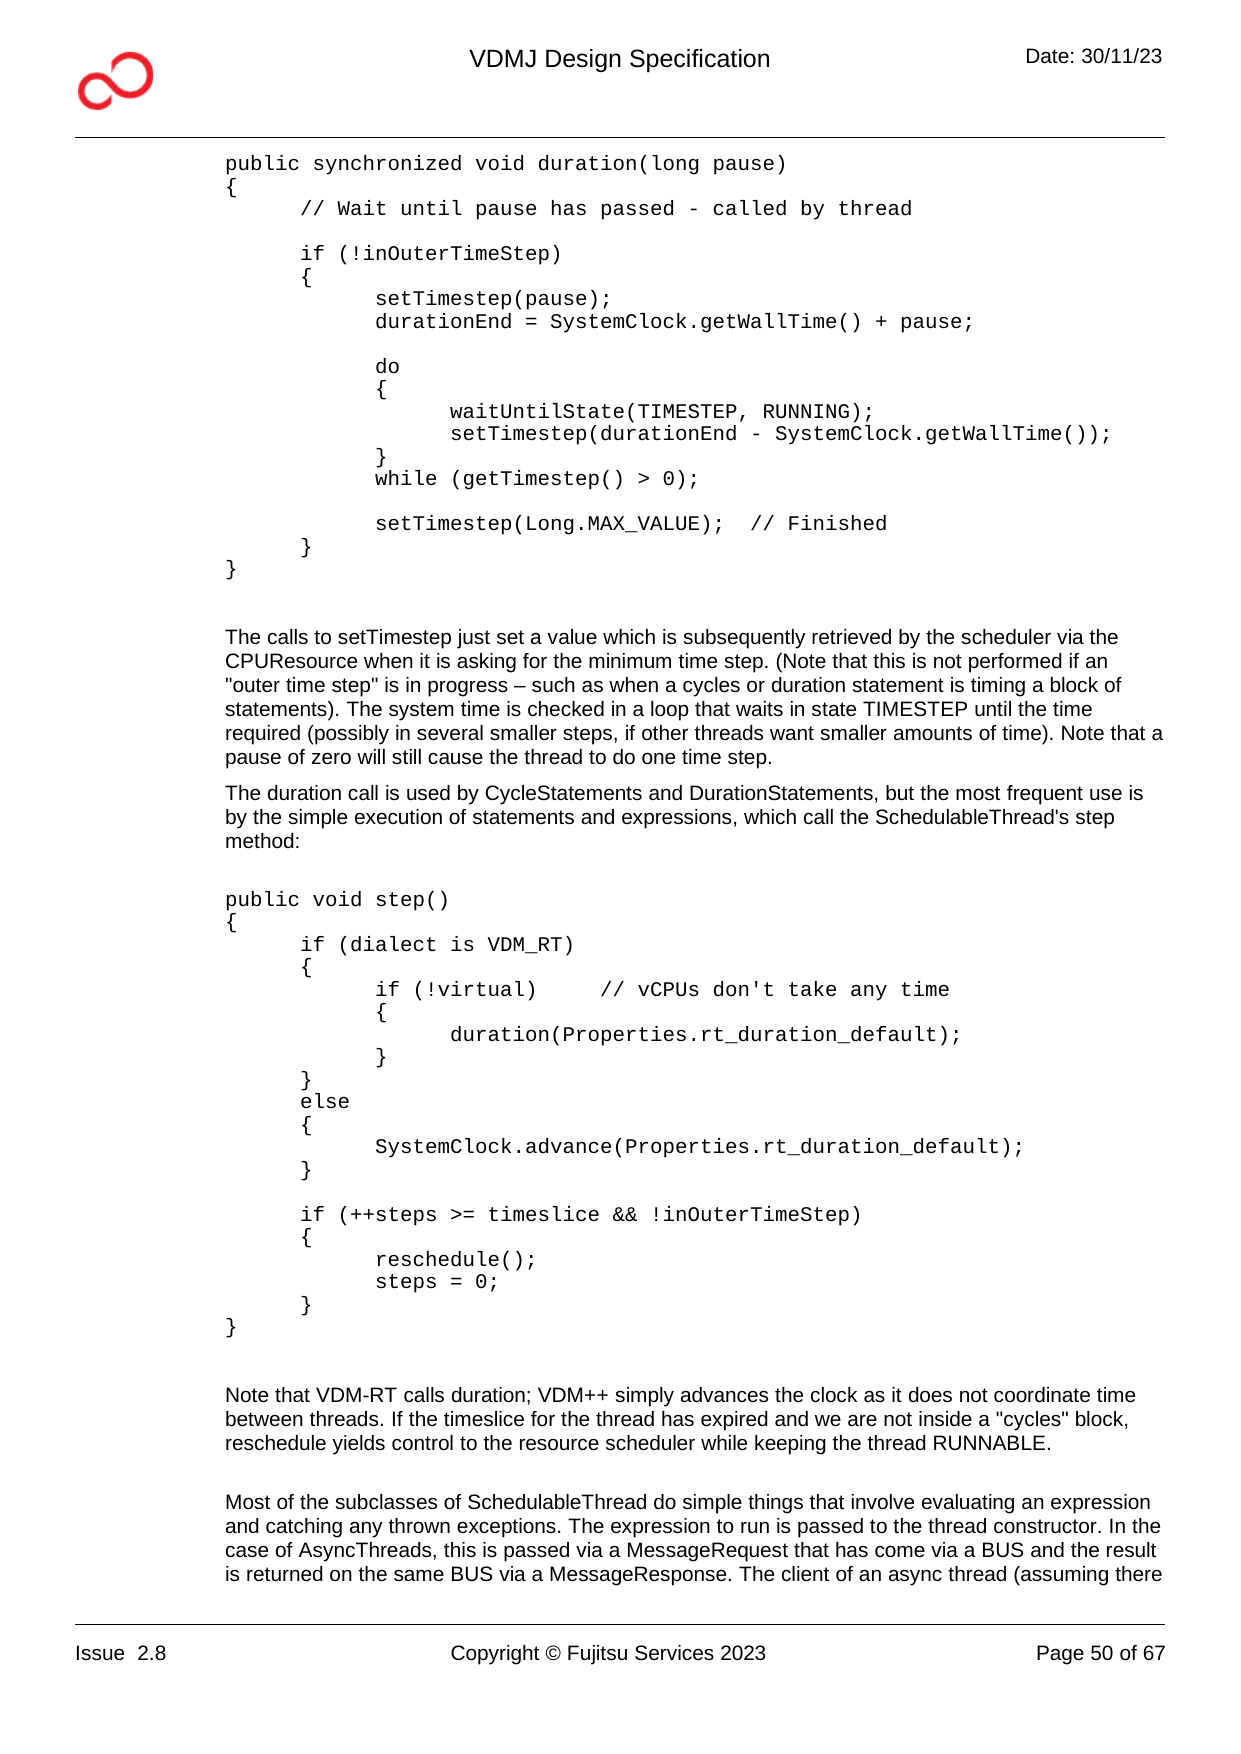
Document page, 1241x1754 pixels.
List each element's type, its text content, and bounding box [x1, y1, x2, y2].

text Most of the subclasses of SchedulableThread do simple things that involve evaluating an expression and catching any thrown exceptions. The expression to run is passed to the thread constructor. In the case of AsyncThreads, this is passed via a MessageRequest that has come via a BUS and the result is returned on the same BUS via a MessageResponse. The client of an async thread (assuming there [225, 1490, 1165, 1586]
text { [225, 175, 1165, 198]
text if (!inOuterTimeStep) [225, 243, 1165, 265]
text } [225, 445, 1165, 468]
text setTimestep(durationEnd - SystemClock.getWallTime()); [225, 423, 1165, 445]
text waitUntilState(TIMESTEP, RUNNING); [225, 400, 1165, 423]
text } [225, 1068, 1165, 1091]
text durationEnd = SystemClock.getWallTime() + pause; [225, 310, 1165, 333]
text { [225, 1113, 1165, 1136]
text reschedule(); [225, 1248, 1165, 1271]
text if (++steps >= timeslice && !inOuterTimeStep) [225, 1203, 1165, 1226]
text } [225, 558, 1165, 580]
text } [225, 1158, 1165, 1181]
text { [225, 1226, 1165, 1248]
text { [225, 911, 1165, 933]
text } [225, 1316, 1165, 1338]
text { [225, 378, 1165, 400]
text { [225, 265, 1165, 288]
text { [225, 956, 1165, 978]
picture [78, 44, 153, 120]
text The calls to setTimestep just set a value which is subsequently retrieved by the scheduler via the CPUResource when it is asking for the minimum time step. (Note that this is not performed if an "outer time step" is in progress – such as when a cycles or duration statement is timing a block of statements). The system time is checked in a loop that waits in state TIMESTEP until the time required (possibly in several smaller steps, if other threads want smaller amounts of time). Note that a pause of zero will still cause the thread to do one time step. [225, 625, 1165, 769]
text if (!virtual) // vCPUs don't take any time [225, 978, 1165, 1001]
text setTimestep(Long.MAX_VALUE); // Finished [225, 513, 1165, 535]
text else [225, 1091, 1165, 1113]
text // Wait until pause has passed - called by thread [225, 198, 1165, 220]
text steps = 0; [225, 1271, 1165, 1293]
text Note that VDM-RT calls duration; VDM++ simply advances the clock as it does not coordinate time between threads. If the timeslice for the thread has expired and we are not inside a "cycles" block, reschedule yields control to the resource scheduler while keeping the thread RUNNABLE. [225, 1383, 1165, 1455]
text duration(Properties.rt_duration_default); [225, 1023, 1165, 1046]
text if (dialect is VDM_RT) [225, 933, 1165, 956]
text } [225, 535, 1165, 558]
text while (getTimestep() > 0); [225, 468, 1165, 490]
text } [225, 1046, 1165, 1068]
text SystemClock.advance(Properties.rt_duration_default); [225, 1136, 1165, 1158]
text setTimestep(pause); [225, 288, 1165, 310]
text The duration call is used by CycleStatements and DurationStatements, but the most frequent use is by the simple execution of statements and expressions, which call the SchedulableThread's step method: [225, 782, 1165, 853]
text { [225, 1001, 1165, 1023]
text } [225, 1293, 1165, 1316]
text public synchronized void duration(long pause) [225, 153, 1165, 175]
text do [225, 355, 1165, 378]
text public void step() [225, 888, 1165, 911]
